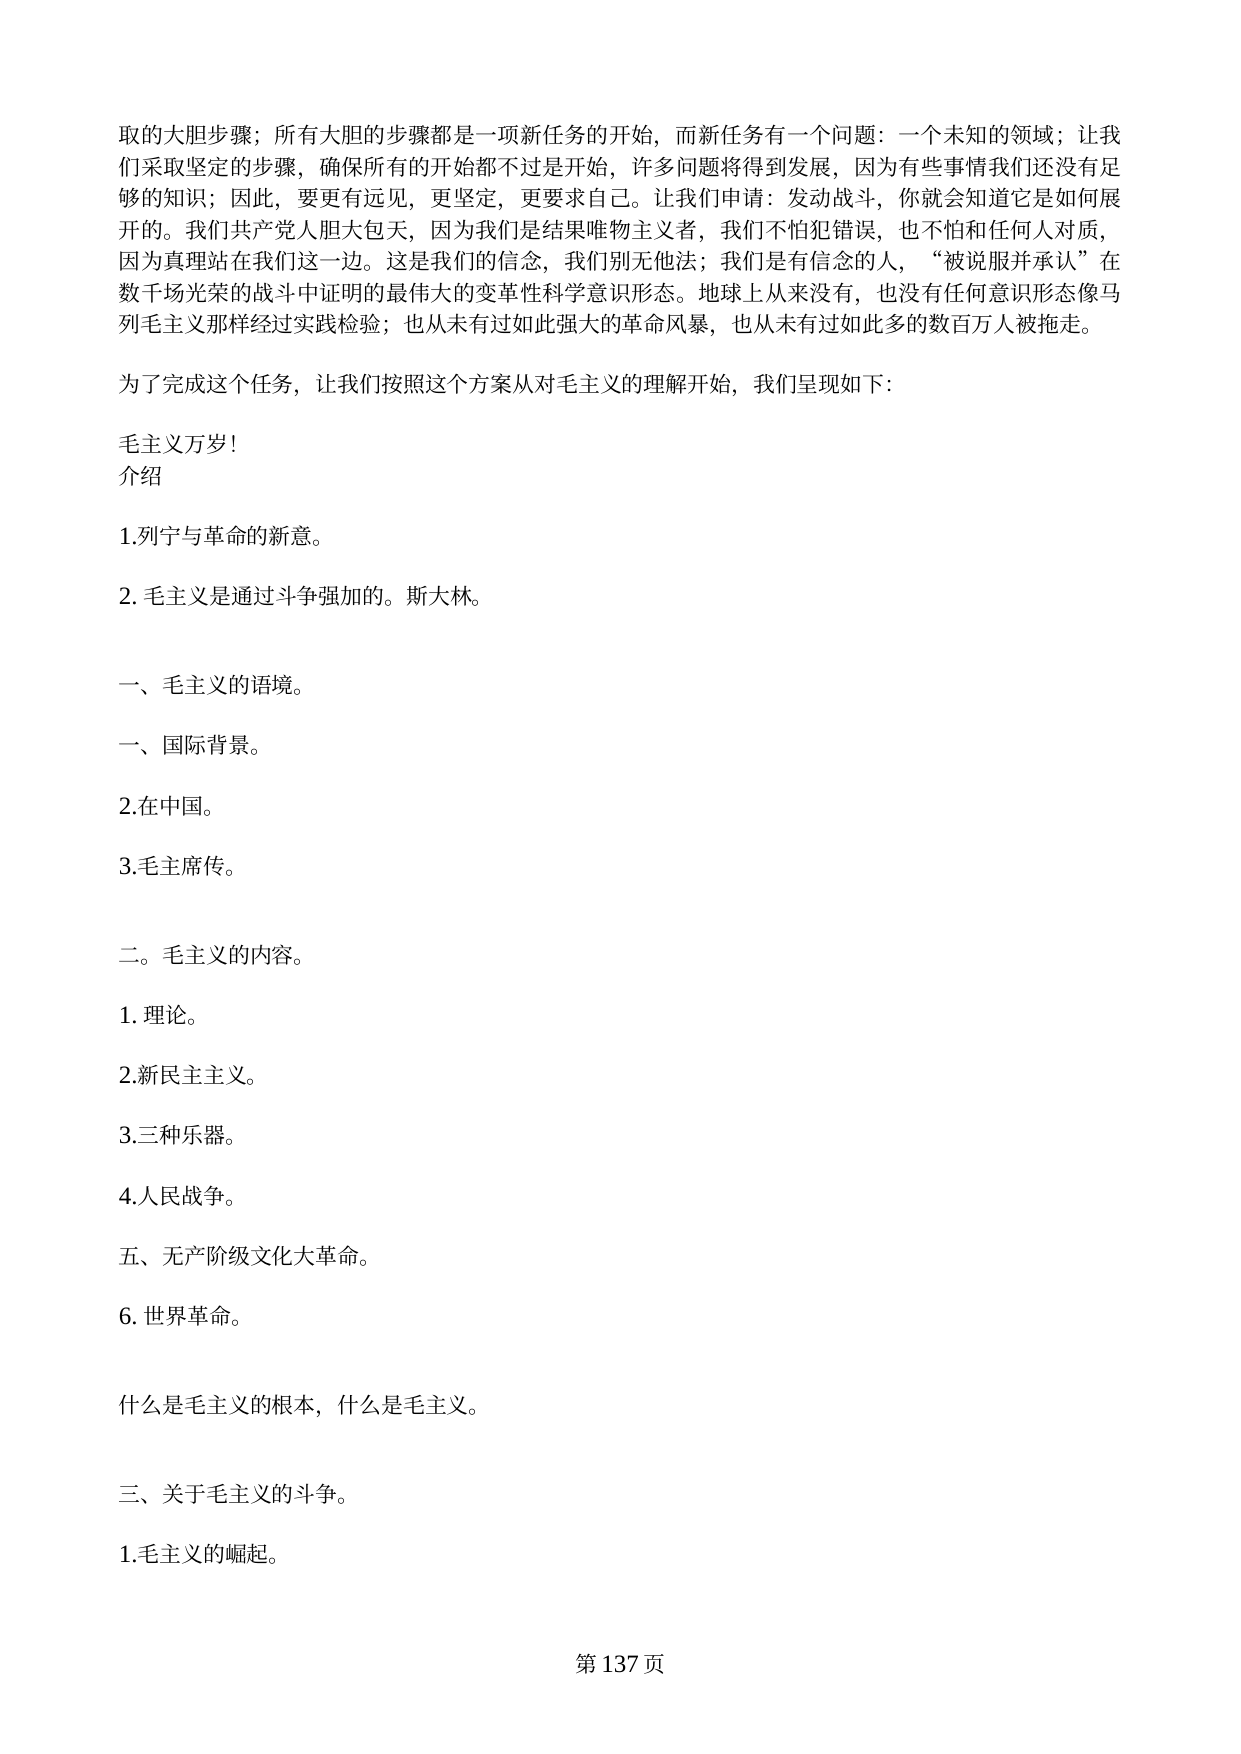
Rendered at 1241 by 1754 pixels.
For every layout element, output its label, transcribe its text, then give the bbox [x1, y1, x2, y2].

text 3.毛主席传。 [118, 849, 1122, 881]
text 什么是毛主义的根本，什么是毛主义。 [118, 1388, 1122, 1420]
text 介绍 [118, 459, 1122, 491]
text 三、关于毛主义的斗争。 [118, 1477, 1122, 1509]
text 1. 理论。 [118, 998, 1122, 1030]
text 1.列宁与革命的新意。 [118, 519, 1122, 551]
text 取的大胆步骤；所有大胆的步骤都是一项新任务的开始，而新任务有一个问题：一个未知的领域；让我们采取坚定的步骤，确保所有的开始都不过是开始，许多问题将得到发展，因为有些事情我们还没有足够的知识；因此，要更有远见，更坚定，更要求自己。让我们申请：发动战斗，你就会知道它是如何展开的。我们共产党人胆大包天，因为我们是结果唯物主义者，我们不怕犯错误，也不怕和任何人对质，因为真理站在我们这一边。这是我们的信念，我们别无他法；我们是有信念的人，“被说服并承认”在数千场光荣的战斗中证明的最伟大的变革性科学意识形态。地球上从来没有，也没有任何意识形态像马列毛主义那样经过实践检验；也从未有过如此强大的革命风暴，也从未有过如此多的数百万人被拖走。 [118, 118, 1122, 339]
text 6. 世界革命。 [118, 1299, 1122, 1331]
text 二。毛主义的内容。 [118, 938, 1122, 969]
text 一、毛主义的语境。 [118, 668, 1122, 700]
text 1.毛主义的崛起。 [118, 1537, 1122, 1569]
text 2.新民主主义。 [118, 1058, 1122, 1090]
text 4.人民战争。 [118, 1179, 1122, 1210]
text 一、国际背景。 [118, 729, 1122, 760]
text 毛主义万岁！ [118, 428, 1122, 459]
text 2. 毛主义是通过斗争强加的。斯大林。 [118, 579, 1122, 611]
text 2.在中国。 [118, 789, 1122, 820]
text 为了完成这个任务，让我们按照这个方案从对毛主义的理解开始，我们呈现如下： [118, 367, 1122, 399]
text 3.三种乐器。 [118, 1119, 1122, 1150]
text 五、无产阶级文化大革命。 [118, 1239, 1122, 1271]
